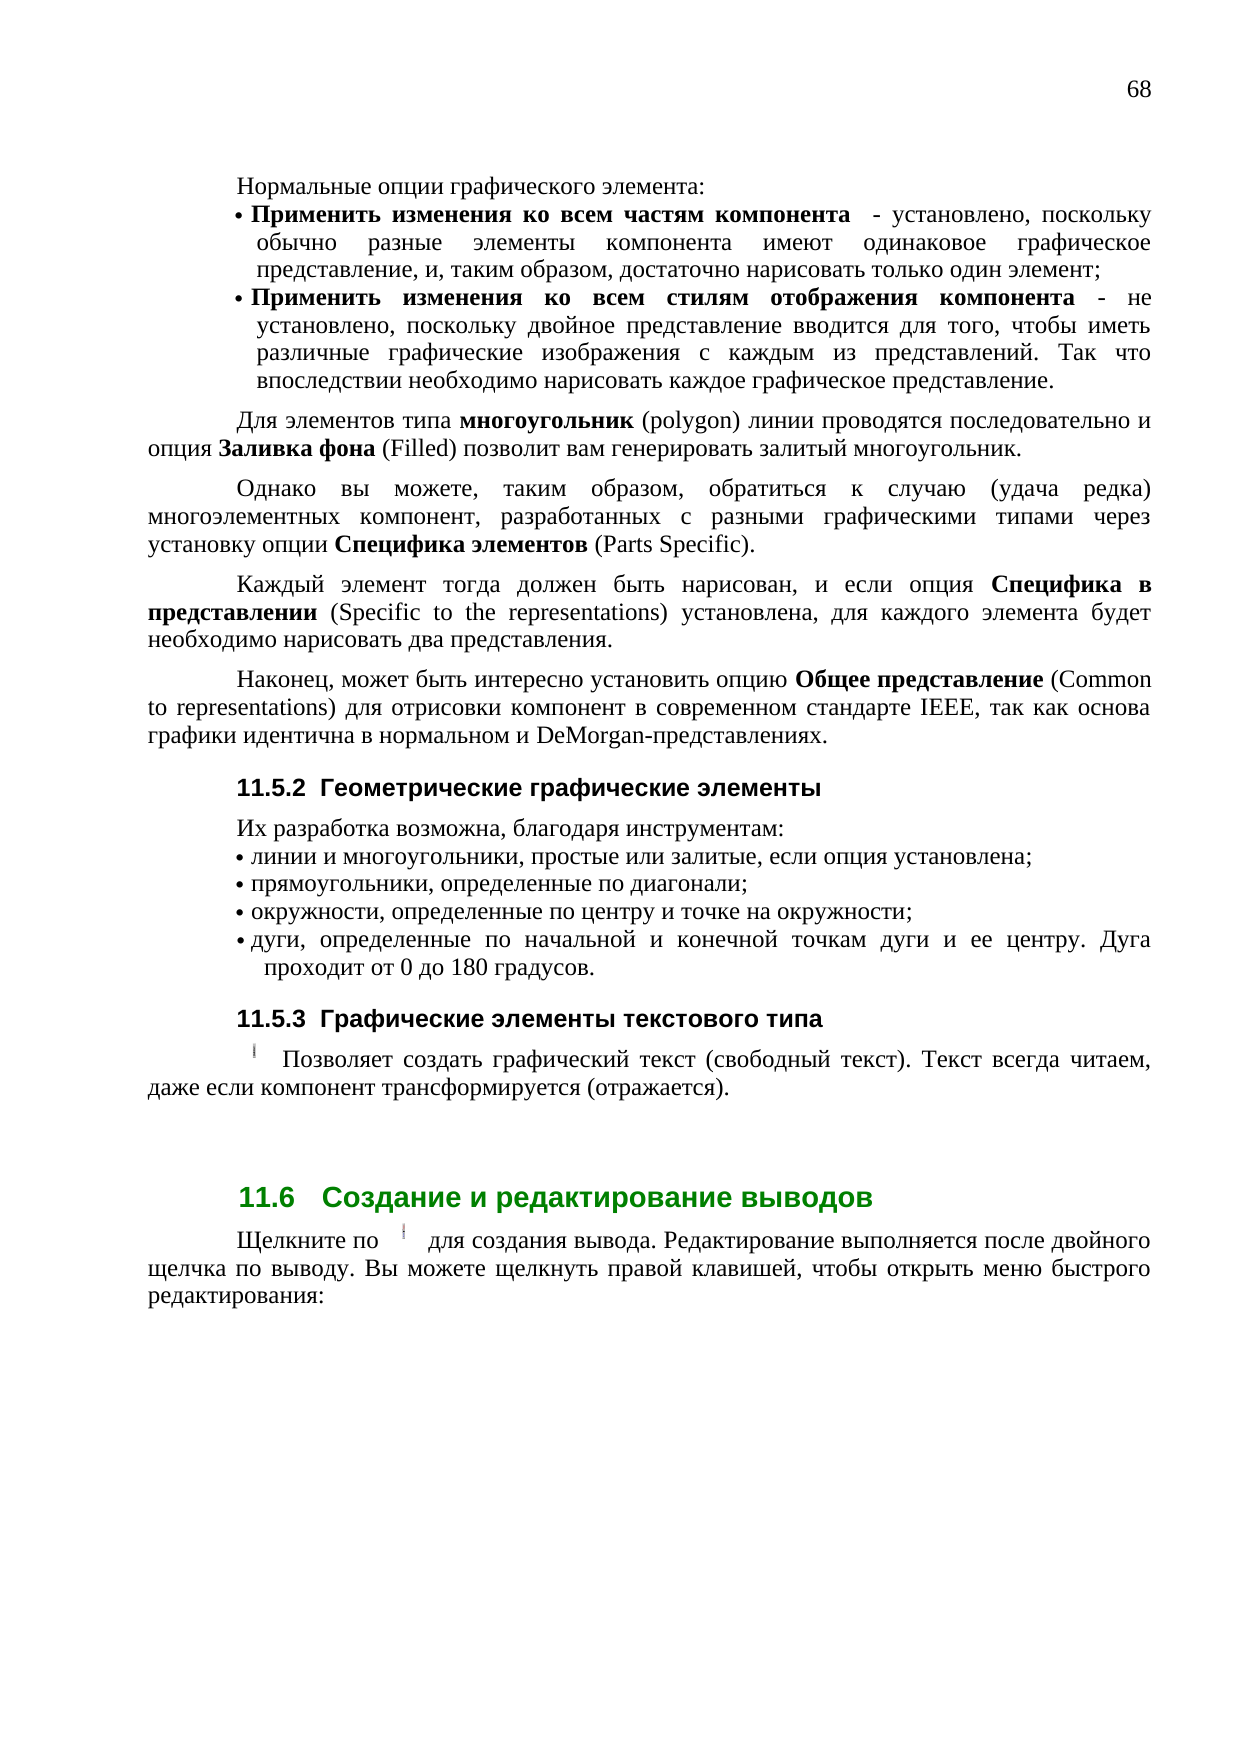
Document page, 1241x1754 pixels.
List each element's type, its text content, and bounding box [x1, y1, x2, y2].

list окружности, определенные по центру и точке на окружности; [236, 897, 1152, 925]
list Применить изменения ко всем стилям отображения компонента - не установлено, поскольку двойное представление вводится для того, чтобы иметь различные графические изображения с каждым из представлений. Так что впоследствии необходимо нарисовать каждое графическое представление. [235, 283, 1152, 394]
text Для элементов типа многоугольник (polygon) линии проводятся последовательно и опция Заливка фона (Filled) позволит вам генерировать залитый многоугольник. [148, 406, 1152, 462]
list дуги, определенные по начальной и конечной точкам дуги и ее центру. Дуга проходит от 0 до 180 градусов. [237, 925, 1152, 980]
text Позволяет создать графический текст (свободный текст). Текст всегда читаем, даже если компонент трансформируется (отражается). [148, 1033, 1152, 1101]
list линии и многоугольники, простые или залитые, если опция установлена; [236, 842, 1152, 869]
text Щелкните по для создания вывода. Редактирование выполняется после двойного щелчка по выводу. Вы можете щелкнуть правой клавишей, чтобы открыть меню быстрого редактирования: [148, 1214, 1152, 1309]
text Нормальные опции графического элемента: [148, 172, 1152, 200]
text Каждый элемент тогда должен быть нарисован, и если опция Специфика в представлении (Specific to the representations) установлена, для каждого элемента будет необходимо нарисовать два представления. [148, 570, 1152, 653]
text Их разработка возможна, благодаря инструментам: [148, 814, 1152, 842]
text Однако вы можете, таким образом, обратиться к случаю (удача редка) многоэлементных компонент, разработанных с разными графическими типами через установку опции Специфика элементов (Parts Specific). [148, 474, 1152, 557]
list Применить изменения ко всем частям компонента - установлено, поскольку обычно разные элементы компонента имеют одинаковое графическое представление, и, таким образом, достаточно нарисовать только один элемент; [235, 200, 1152, 283]
subtitle Создание и редактирование выводов [238, 1181, 1152, 1214]
list прямоугольники, определенные по диагонали; [236, 869, 1152, 897]
text Наконец, может быть интересно установить опцию Общее представление (Common to representations) для отрисовки компонент в современном стандарте IEEE, так как основа графики идентична в нормальном и DeMorgan-представлениях. [148, 666, 1152, 749]
subtitle Графические элементы текстового типа [148, 1005, 1152, 1033]
subtitle Геометрические графические элементы [148, 774, 1152, 802]
